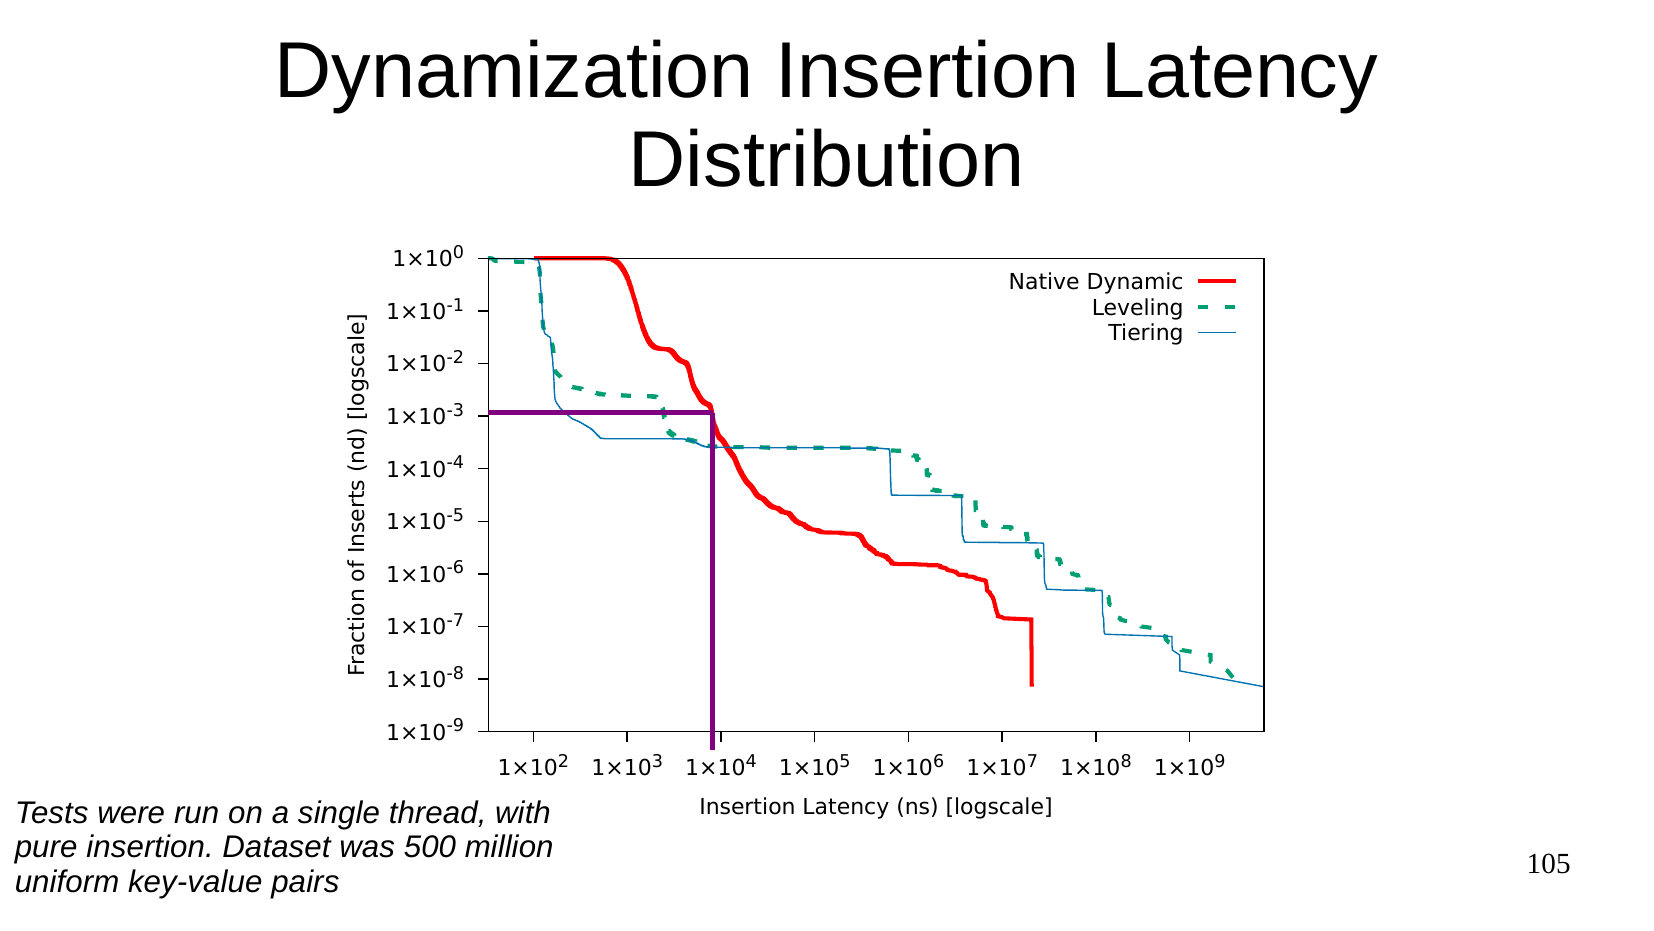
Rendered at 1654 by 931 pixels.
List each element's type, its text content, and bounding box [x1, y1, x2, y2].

picture [331, 231, 1322, 826]
title Dynamization Insertion Latency Distribution [82, 26, 1571, 204]
text_box Tests were run on a single thread, with pure insertion. Dataset was 500 million uniform key-value pairs [0, 787, 685, 929]
